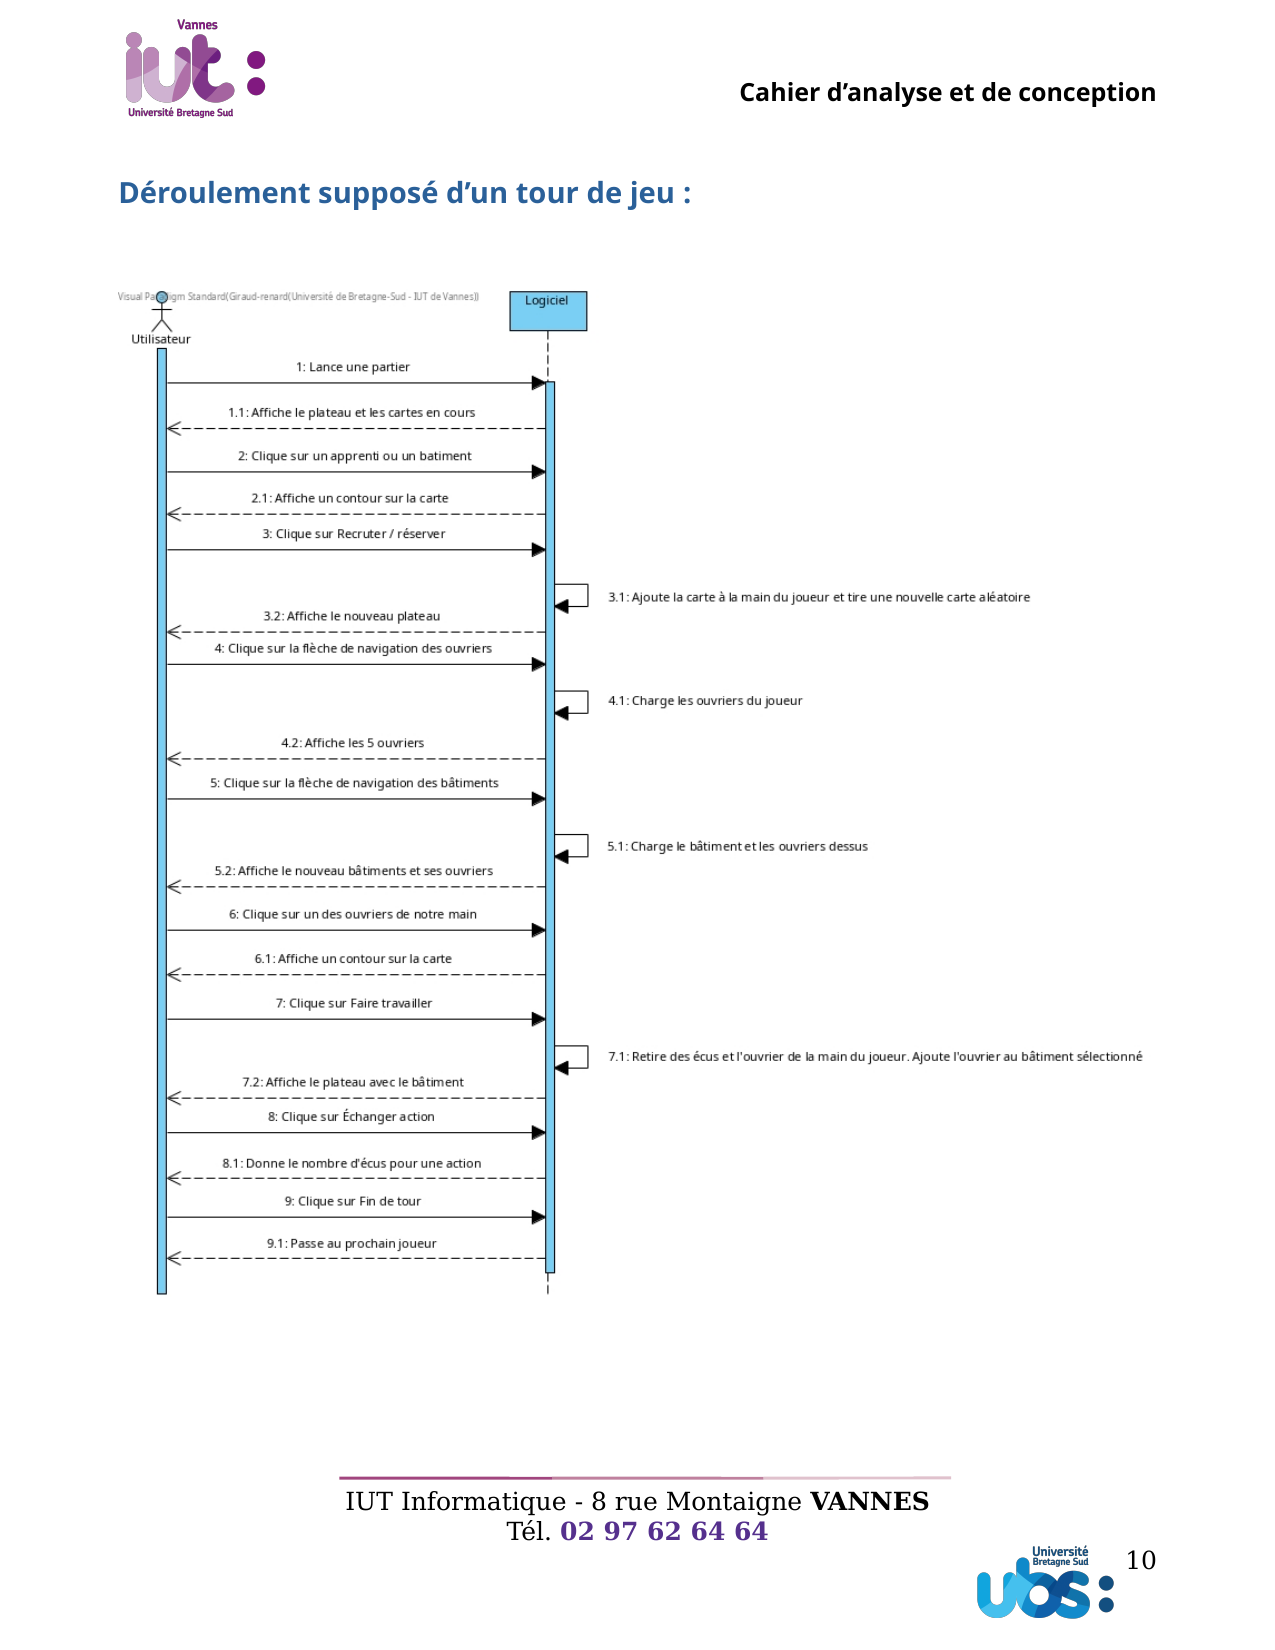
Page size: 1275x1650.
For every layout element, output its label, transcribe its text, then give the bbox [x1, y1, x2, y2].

picture [104, 0, 287, 138]
picture [118, 289, 1157, 1299]
subtitle Déroulement supposé d’un tour de jeu : [118, 172, 1157, 212]
picture [969, 1536, 1122, 1628]
